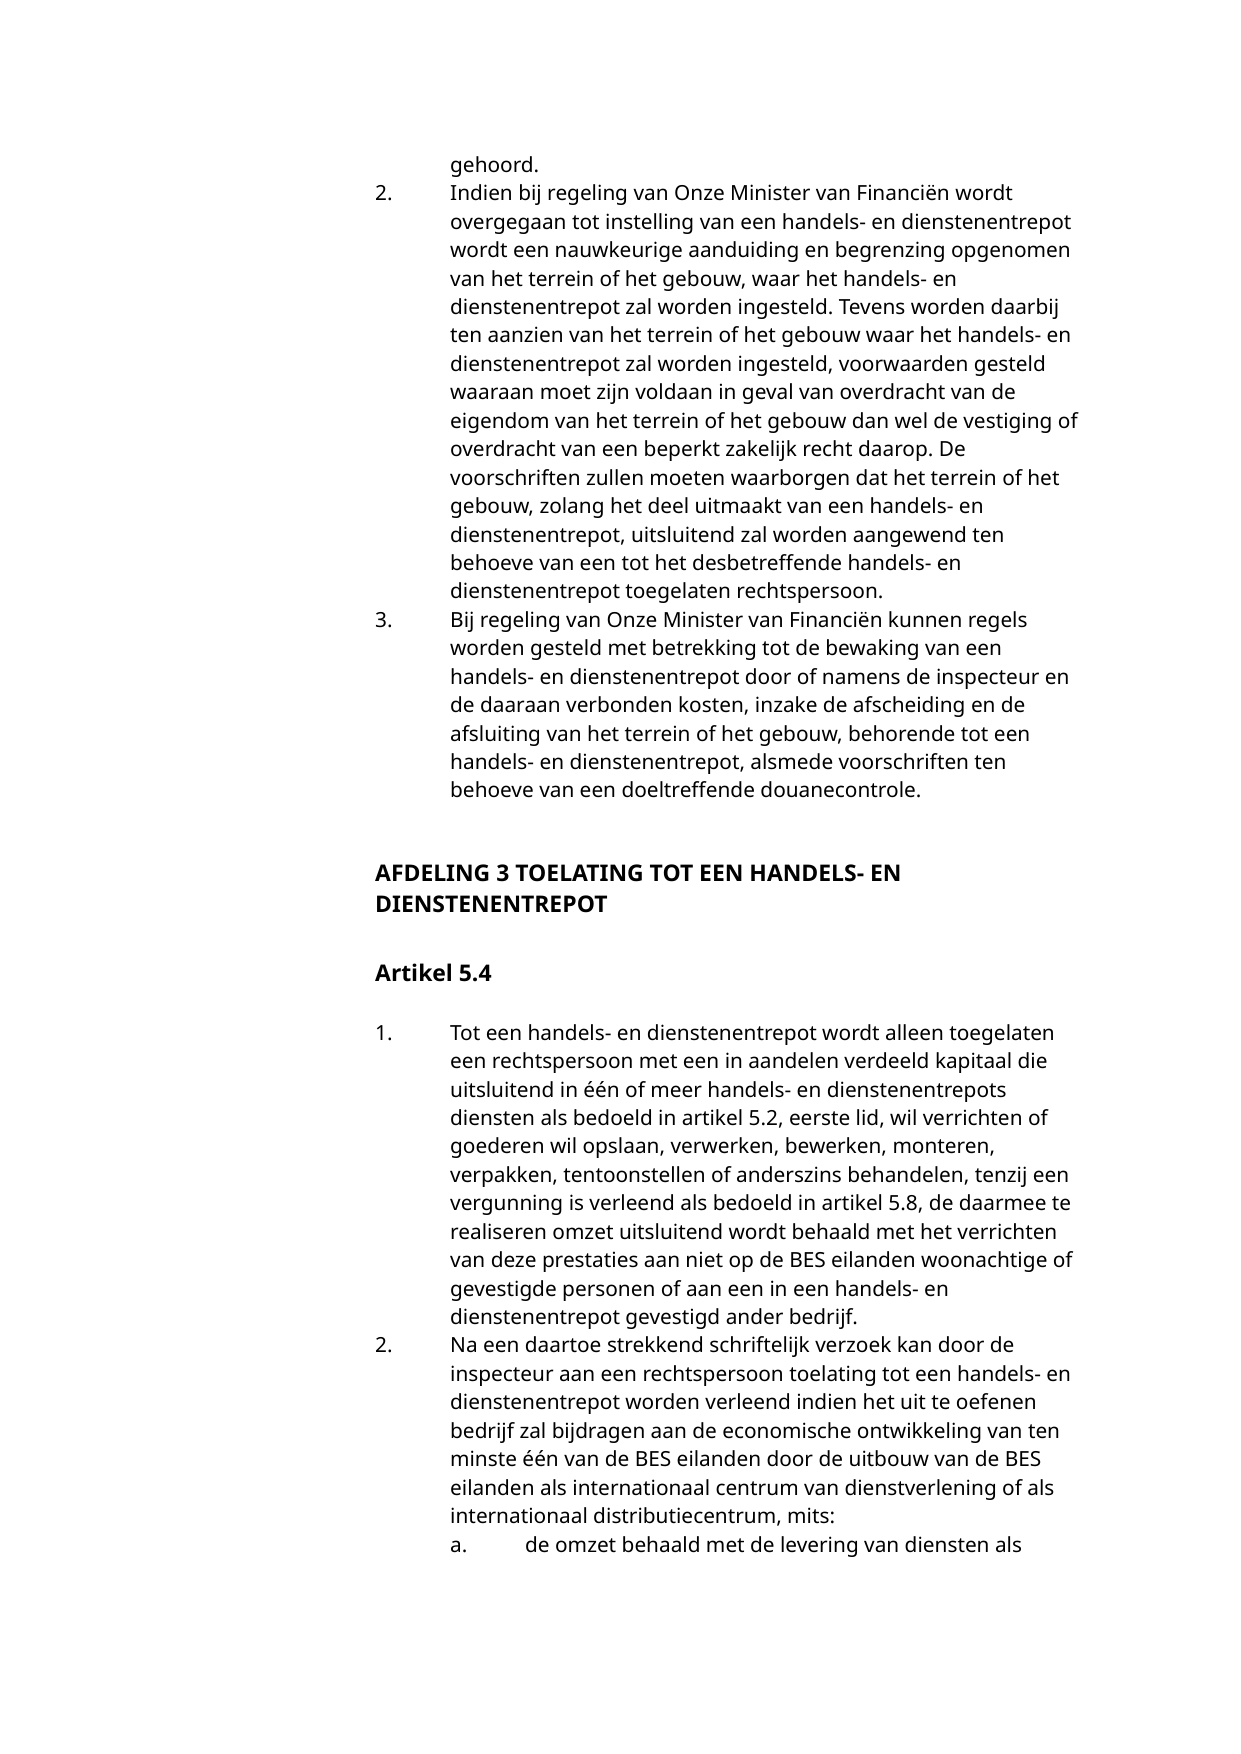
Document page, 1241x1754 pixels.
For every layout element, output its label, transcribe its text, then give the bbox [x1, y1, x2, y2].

list Na een daartoe strekkend schriftelijk verzoek kan door de inspecteur aan een rechtspersoon toelating tot een handels- en dienstenentrepot worden verleend indien het uit te oefenen bedrijf zal bijdragen aan de economische ontwikkeling van ten minste één van de BES eilanden door de uitbouw van de BES eilanden als internationaal centrum van dienstverlening of als internationaal distributiecentrum, mits: [375, 1331, 1090, 1530]
list Indien bij regeling van Onze Minister van Financiën wordt overgegaan tot instelling van een handels- en dienstenentrepot wordt een nauwkeurige aanduiding en begrenzing opgenomen van het terrein of het gebouw, waar het handels- en dienstenentrepot zal worden ingesteld. Tevens worden daarbij ten aanzien van het terrein of het gebouw waar het handels- en dienstenentrepot zal worden ingesteld, voorwaarden gesteld waaraan moet zijn voldaan in geval van overdracht van de eigendom van het terrein of het gebouw dan wel de vestiging of overdracht van een beperkt zakelijk recht daarop. De voorschriften zullen moeten waarborgen dat het terrein of het gebouw, zolang het deel uitmaakt van een handels- en dienstenentrepot, uitsluitend zal worden aangewend ten behoeve van een tot het desbetreffende handels- en dienstenentrepot toegelaten rechtspersoon. [375, 178, 1090, 605]
list Bij regeling van Onze Minister van Financiën kunnen regels worden gesteld met betrekking tot de bewaking van een handels- en dienstenentrepot door of namens de inspecteur en de daaraan verbonden kosten, inzake de afscheiding en de afsluiting van het terrein of het gebouw, behorende tot een handels- en dienstenentrepot, alsmede voorschriften ten behoeve van een doeltreffende douanecontrole. [375, 605, 1090, 804]
list Tot een handels- en dienstenentrepot wordt alleen toegelaten een rechtspersoon met een in aandelen verdeeld kapitaal die uitsluitend in één of meer handels- en dienstenentrepots diensten als bedoeld in artikel 5.2, eerste lid, wil verrichten of goederen wil opslaan, verwerken, bewerken, monteren, verpakken, tentoonstellen of anderszins behandelen, tenzij een vergunning is verleend als bedoeld in artikel 5.8, de daarmee te realiseren omzet uitsluitend wordt behaald met het verrichten van deze prestaties aan niet op de BES eilanden woonachtige of gevestigde personen of aan een in een handels- en dienstenentrepot gevestigd ander bedrijf. [375, 1018, 1090, 1331]
list de omzet behaald met de levering van diensten als [450, 1530, 1090, 1558]
subtitle AFDELING 3 TOELATING TOT EEN HANDELS- EN DIENSTENENTREPOT [375, 857, 1090, 919]
list gehoord. [375, 150, 1090, 178]
subtitle Artikel 5.4 [375, 957, 1090, 988]
